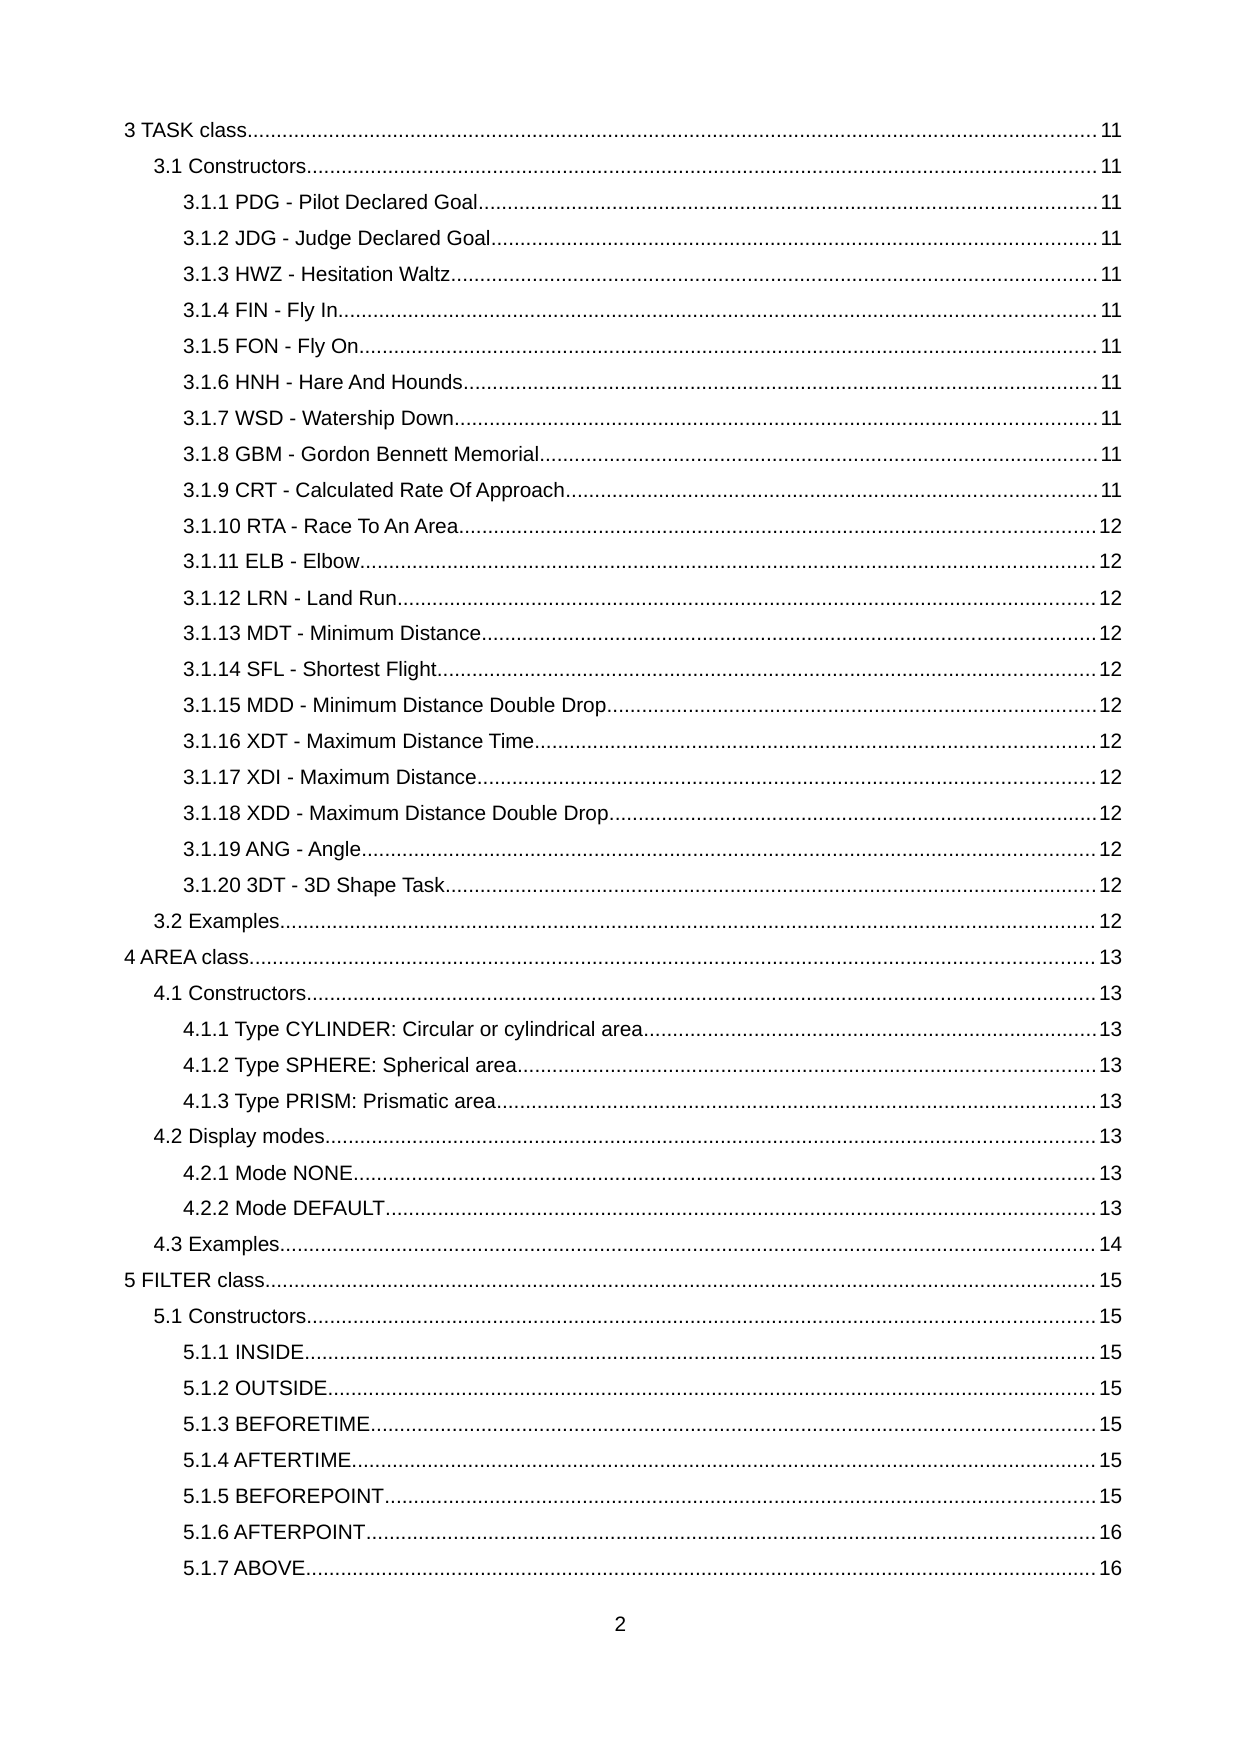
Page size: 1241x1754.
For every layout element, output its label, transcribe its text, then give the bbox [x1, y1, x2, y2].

text 3.1 Constructors 11 [148, 154, 1122, 178]
text 3.1.13 MDT - Minimum Distance 12 [177, 621, 1122, 645]
text 3.1.16 XDT - Maximum Distance Time 12 [177, 729, 1122, 753]
text 5.1.3 BEFORETIME 15 [177, 1412, 1122, 1436]
text 3 TASK class 11 [118, 118, 1122, 142]
text 5.1.5 BEFOREPOINT 15 [177, 1484, 1122, 1508]
text 5.1.6 AFTERPOINT 16 [177, 1520, 1122, 1544]
text 4.1.2 Type SPHERE: Spherical area 13 [177, 1052, 1122, 1076]
text 5.1.7 ABOVE 16 [177, 1556, 1122, 1579]
text 3.1.5 FON - Fly On 11 [177, 334, 1122, 358]
text 3.1.12 LRN - Land Run 12 [177, 585, 1122, 609]
text 3.1.1 PDG - Pilot Declared Goal 11 [177, 190, 1122, 214]
text 3.1.11 ELB - Elbow 12 [177, 549, 1122, 573]
text 5 FILTER class 15 [118, 1268, 1122, 1292]
text 4 AREA class 13 [118, 945, 1122, 969]
text 3.1.14 SFL - Shortest Flight 12 [177, 657, 1122, 681]
text 3.1.15 MDD - Minimum Distance Double Drop 12 [177, 693, 1122, 717]
text 5.1.2 OUTSIDE 15 [177, 1376, 1122, 1400]
text 3.2 Examples 12 [148, 909, 1122, 933]
text 4.1 Constructors 13 [148, 981, 1122, 1004]
text 4.2.1 Mode NONE 13 [177, 1160, 1122, 1184]
text 3.1.6 HNH - Hare And Hounds 11 [177, 370, 1122, 394]
text 4.3 Examples 14 [148, 1232, 1122, 1256]
text 5.1.1 INSIDE 15 [177, 1340, 1122, 1364]
text 3.1.17 XDI - Maximum Distance 12 [177, 765, 1122, 789]
text 3.1.7 WSD - Watership Down 11 [177, 406, 1122, 429]
text 3.1.3 HWZ - Hesitation Waltz 11 [177, 262, 1122, 286]
text 3.1.9 CRT - Calculated Rate Of Approach 11 [177, 477, 1122, 501]
text 5.1 Constructors 15 [148, 1304, 1122, 1328]
text 4.2.2 Mode DEFAULT 13 [177, 1196, 1122, 1220]
text 3.1.2 JDG - Judge Declared Goal 11 [177, 226, 1122, 250]
text 5.1.4 AFTERTIME 15 [177, 1448, 1122, 1472]
text 3.1.8 GBM - Gordon Bennett Memorial 11 [177, 442, 1122, 466]
text 3.1.19 ANG - Angle 12 [177, 837, 1122, 861]
text 4.1.1 Type CYLINDER: Circular or cylindrical area 13 [177, 1017, 1122, 1041]
text 3.1.20 3DT - 3D Shape Task 12 [177, 873, 1122, 897]
text 4.2 Display modes 13 [148, 1124, 1122, 1148]
text 3.1.4 FIN - Fly In 11 [177, 298, 1122, 322]
text 3.1.18 XDD - Maximum Distance Double Drop 12 [177, 801, 1122, 825]
text 4.1.3 Type PRISM: Prismatic area 13 [177, 1088, 1122, 1112]
text 3.1.10 RTA - Race To An Area 12 [177, 513, 1122, 537]
